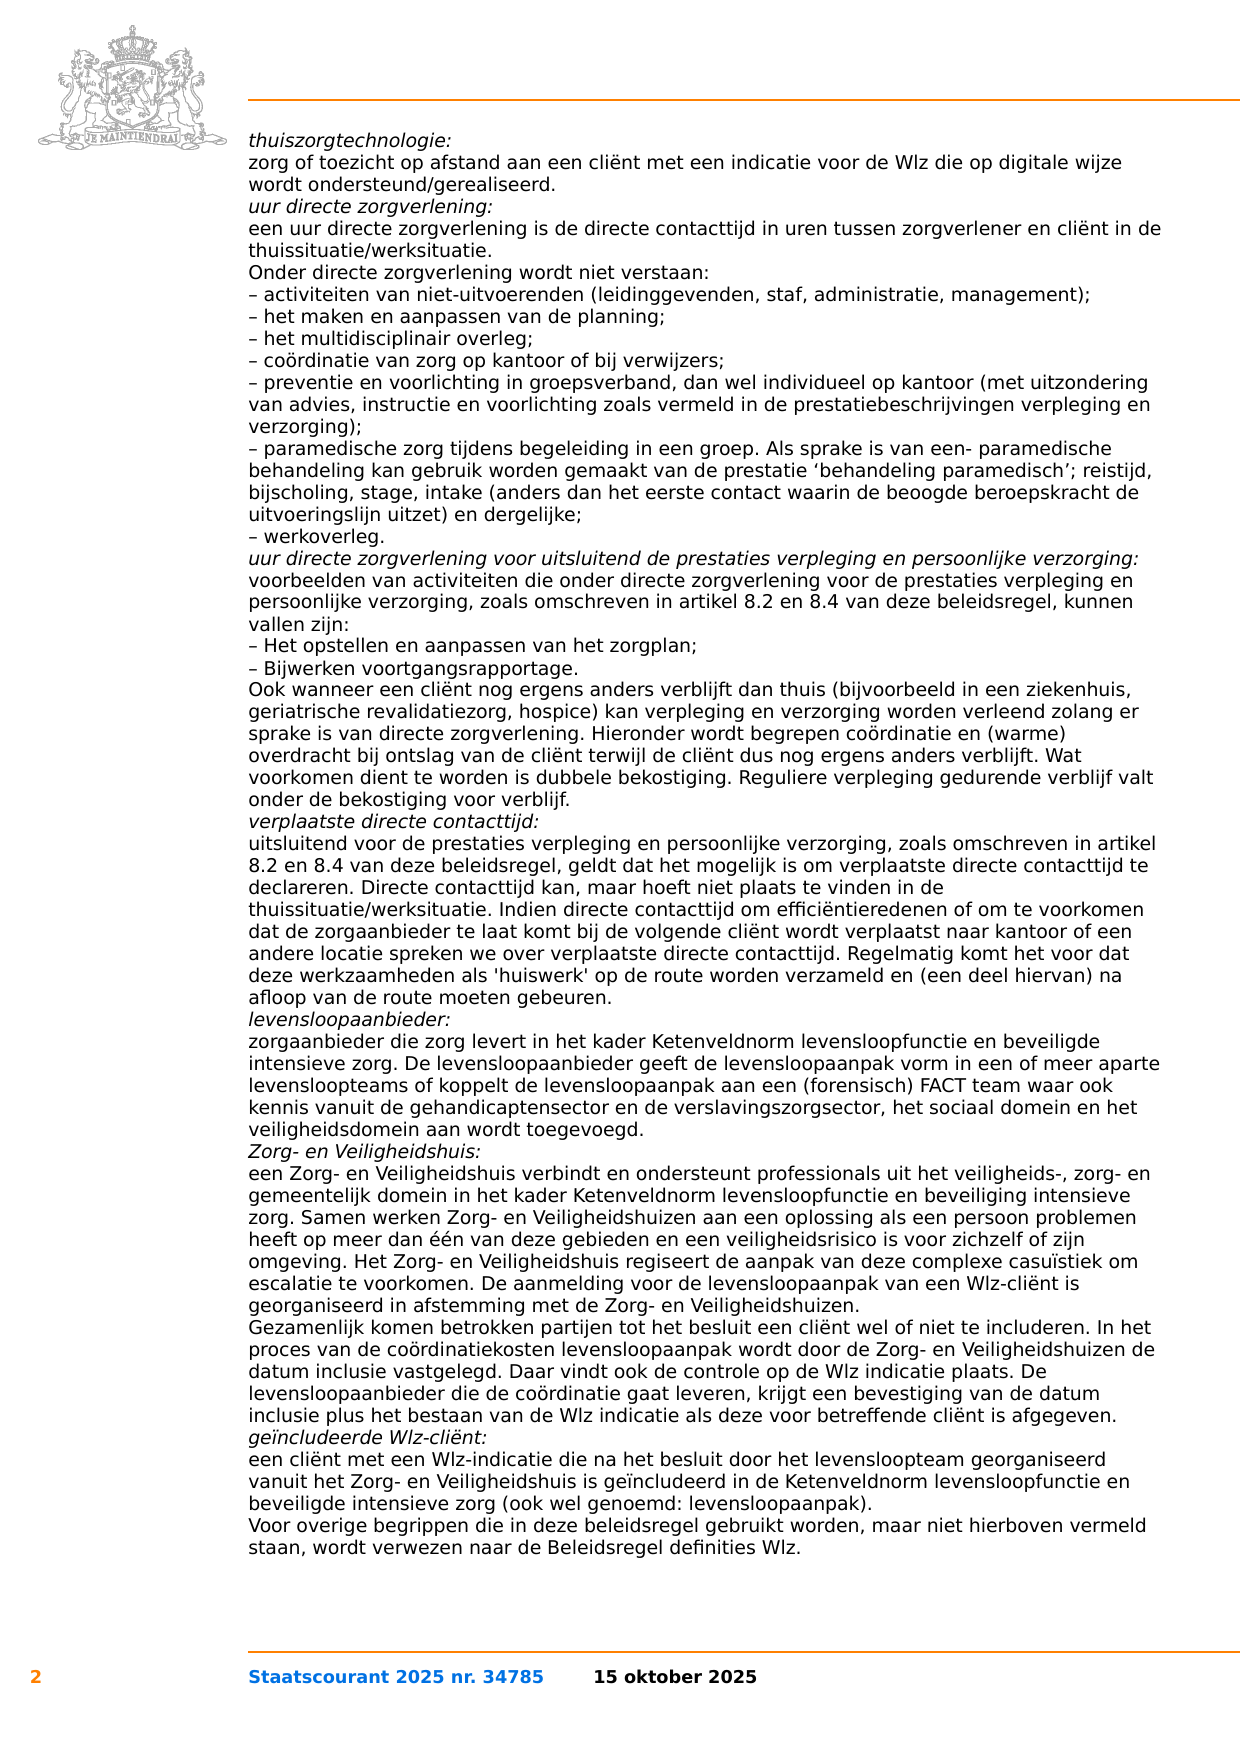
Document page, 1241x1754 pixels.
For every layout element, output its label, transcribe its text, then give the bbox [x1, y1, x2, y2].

text – het maken en aanpassen van de planning; [248, 306, 1163, 328]
text uur directe zorgverlening voor uitsluitend de prestaties verpleging en persoonlijke verzorging: [248, 547, 1163, 569]
text Voor overige begrippen die in deze beleidsregel gebruikt worden, maar niet hierboven vermeld staan, wordt verwezen naar de Beleidsregel definities Wlz. [248, 1514, 1163, 1558]
text een cliënt met een Wlz-indicatie die na het besluit door het levensloopteam georganiseerd vanuit het Zorg- en Veiligheidshuis is geïncludeerd in de Ketenveldnorm levensloopfunctie en beveiligde intensieve zorg (ook wel genoemd: levensloopaanpak). [248, 1449, 1163, 1514]
text levensloopaanbieder: [248, 1009, 1163, 1031]
text thuiszorgtechnologie: [248, 130, 1163, 152]
text zorgaanbieder die zorg levert in het kader Ketenveldnorm levensloopfunctie en beveiligde intensieve zorg. De levensloopaanbieder geeft de levensloopaanpak vorm in een of meer aparte levensloopteams of koppelt de levensloopaanpak aan een (forensisch) FACT team waar ook kennis vanuit de gehandicaptensector en de verslavingszorgsector, het sociaal domein en het veiligheidsdomein aan wordt toegevoegd. [248, 1031, 1163, 1141]
text een uur directe zorgverlening is de directe contacttijd in uren tussen zorgverlener en cliënt in de thuissituatie/werksituatie. [248, 218, 1163, 262]
text Gezamenlijk komen betrokken partijen tot het besluit een cliënt wel of niet te includeren. In het proces van de coördinatiekosten levensloopaanpak wordt door de Zorg- en Veiligheidshuizen de datum inclusie vastgelegd. Daar vindt ook de controle op de Wlz indicatie plaats. De levensloopaanbieder die de coördinatie gaat leveren, krijgt een bevestiging van de datum inclusie plus het bestaan van de Wlz indicatie als deze voor betreffende cliënt is afgegeven. [248, 1317, 1163, 1427]
text – coördinatie van zorg op kantoor of bij verwijzers; [248, 350, 1163, 372]
text Onder directe zorgverlening wordt niet verstaan: [248, 262, 1163, 284]
text uur directe zorgverlening: [248, 196, 1163, 218]
text – het multidisciplinair overleg; [248, 328, 1163, 350]
text geïncludeerde Wlz-cliënt: [248, 1427, 1163, 1449]
text – preventie en voorlichting in groepsverband, dan wel individueel op kantoor (met uitzondering van advies, instructie en voorlichting zoals vermeld in de prestatiebeschrijvingen verpleging en verzorging); [248, 372, 1163, 438]
text – werkoverleg. [248, 526, 1163, 547]
text – activiteiten van niet-uitvoerenden (leidinggevenden, staf, administratie, management); [248, 284, 1163, 306]
text uitsluitend voor de prestaties verpleging en persoonlijke verzorging, zoals omschreven in artikel 8.2 en 8.4 van deze beleidsregel, geldt dat het mogelijk is om verplaatste directe contacttijd te declareren. Directe contacttijd kan, maar hoeft niet plaats te vinden in de thuissituatie/werksituatie. Indien directe contacttijd om efficiëntieredenen of om te voorkomen dat de zorgaanbieder te laat komt bij de volgende cliënt wordt verplaatst naar kantoor of een andere locatie spreken we over verplaatste directe contacttijd. Regelmatig komt het voor dat deze werkzaamheden als 'huiswerk' op de route worden verzameld en (een deel hiervan) na afloop van de route moeten gebeuren. [248, 833, 1163, 1009]
text Zorg- en Veiligheidshuis: [248, 1141, 1163, 1163]
text voorbeelden van activiteiten die onder directe zorgverlening voor de prestaties verpleging en persoonlijke verzorging, zoals omschreven in artikel 8.2 en 8.4 van deze beleidsregel, kunnen vallen zijn: [248, 569, 1163, 635]
text een Zorg- en Veiligheidshuis verbindt en ondersteunt professionals uit het veiligheids-, zorg- en gemeentelijk domein in het kader Ketenveldnorm levensloopfunctie en beveiliging intensieve zorg. Samen werken Zorg- en Veiligheidshuizen aan een oplossing als een persoon problemen heeft op meer dan één van deze gebieden en een veiligheidsrisico is voor zichzelf of zijn omgeving. Het Zorg- en Veiligheidshuis regiseert de aanpak van deze complexe casuïstiek om escalatie te voorkomen. De aanmelding voor de levensloopaanpak van een Wlz-cliënt is georganiseerd in afstemming met de Zorg- en Veiligheidshuizen. [248, 1163, 1163, 1317]
text zorg of toezicht op afstand aan een cliënt met een indicatie voor de Wlz die op digitale wijze wordt ondersteund/gerealiseerd. [248, 152, 1163, 196]
text – Bijwerken voortgangsrapportage. [248, 657, 1163, 679]
text – Het opstellen en aanpassen van het zorgplan; [248, 635, 1163, 657]
text Ook wanneer een cliënt nog ergens anders verblijft dan thuis (bijvoorbeeld in een ziekenhuis, geriatrische revalidatiezorg, hospice) kan verpleging en verzorging worden verleend zolang er sprake is van directe zorgverlening. Hieronder wordt begrepen coördinatie en (warme) overdracht bij ontslag van de cliënt terwijl de cliënt dus nog ergens anders verblijft. Wat voorkomen dient te worden is dubbele bekostiging. Reguliere verpleging gedurende verblijf valt onder de bekostiging voor verblijf. [248, 679, 1163, 811]
text – paramedische zorg tijdens begeleiding in een groep. Als sprake is van een- paramedische behandeling kan gebruik worden gemaakt van de prestatie ‘behandeling paramedisch’; reistijd, bijscholing, stage, intake (anders dan het eerste contact waarin de beoogde beroepskracht de uitvoeringslijn uitzet) en dergelijke; [248, 438, 1163, 526]
text verplaatste directe contacttijd: [248, 811, 1163, 833]
picture [38, 25, 227, 150]
